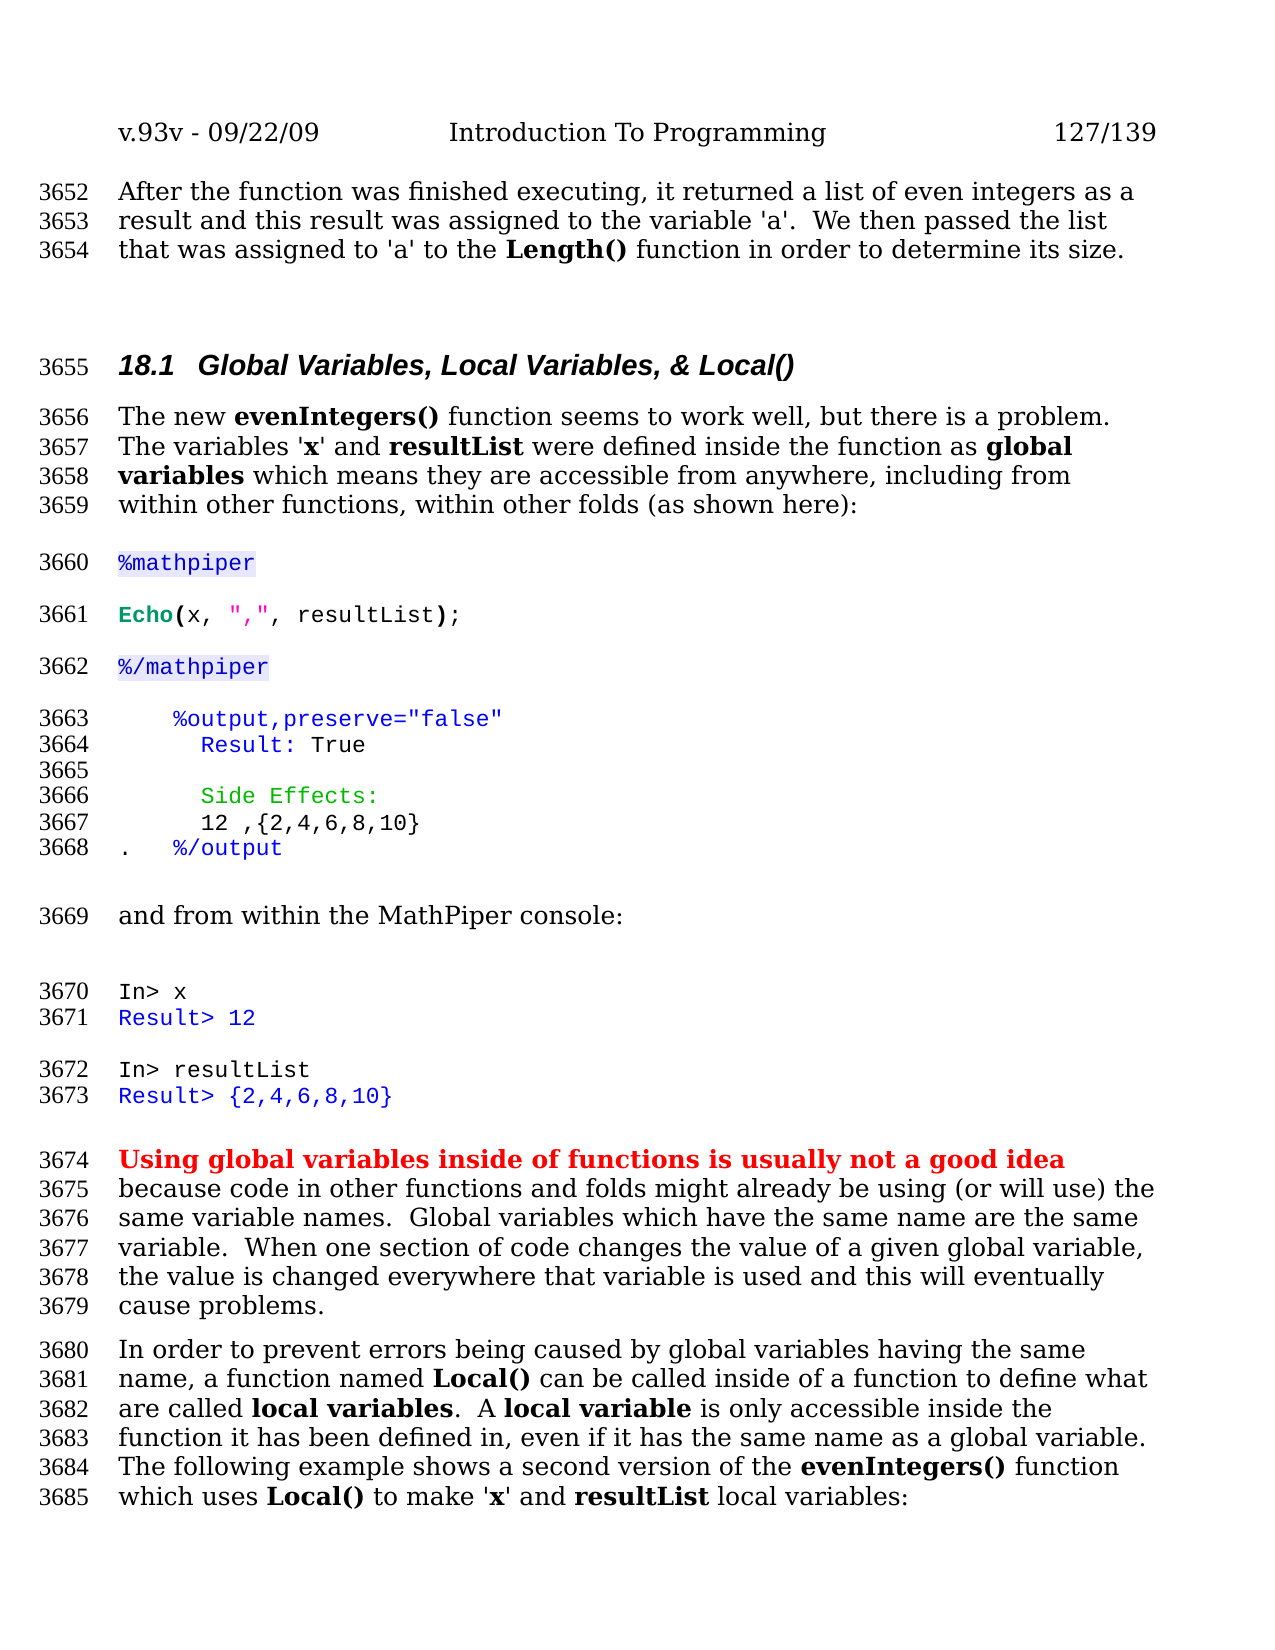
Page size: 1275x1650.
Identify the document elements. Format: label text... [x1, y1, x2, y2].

text In> x [118, 981, 1157, 1006]
text %/mathpiper [118, 655, 1157, 681]
text After the function was finished executing, it returned a list of even integers as a result and this result was assigned to the variable 'a'. We then passed the list that was assigned to 'a' to the Length() function in order to determine its size. [118, 177, 1157, 264]
text Result> {2,4,6,8,10} [118, 1084, 1157, 1110]
text Echo(x, ",", resultList); [118, 603, 1157, 629]
text . %/output [118, 837, 1157, 863]
text Side Effects: [118, 785, 1157, 811]
text Result> 12 [118, 1006, 1157, 1032]
text %mathpiper [118, 551, 1157, 577]
text The new evenIntegers() function seems to work well, but there is a problem. The variables 'x' and resultList were defined inside the function as global variables which means they are accessible from anywhere, including from within other functions, within other folds (as shown here): [118, 402, 1157, 519]
subtitle Global Variables, Local Variables, & Local() [118, 348, 1157, 381]
text and from within the MathPiper console: [118, 901, 1157, 930]
text In order to prevent errors being caused by global variables having the same name, a function named Local() can be called inside of a function to define what are called local variables. A local variable is only accessible inside the function it has been defined in, even if it has the same name as a global variable. The following example shows a second version of the evenIntegers() function which uses Local() to make 'x' and resultList local variables: [118, 1335, 1157, 1511]
text Using global variables inside of functions is usually not a good idea because code in other functions and folds might already be using (or will use) the same variable names. Global variables which have the same name are the same variable. When one section of code changes the value of a given global variable, the value is changed everywhere that variable is used and this will eventually cause problems. [118, 1145, 1157, 1320]
text %output,preserve="false" [118, 707, 1157, 733]
text In> resultList [118, 1058, 1157, 1084]
text 12 ,{2,4,6,8,10} [118, 811, 1157, 837]
text Result: True [118, 733, 1157, 759]
